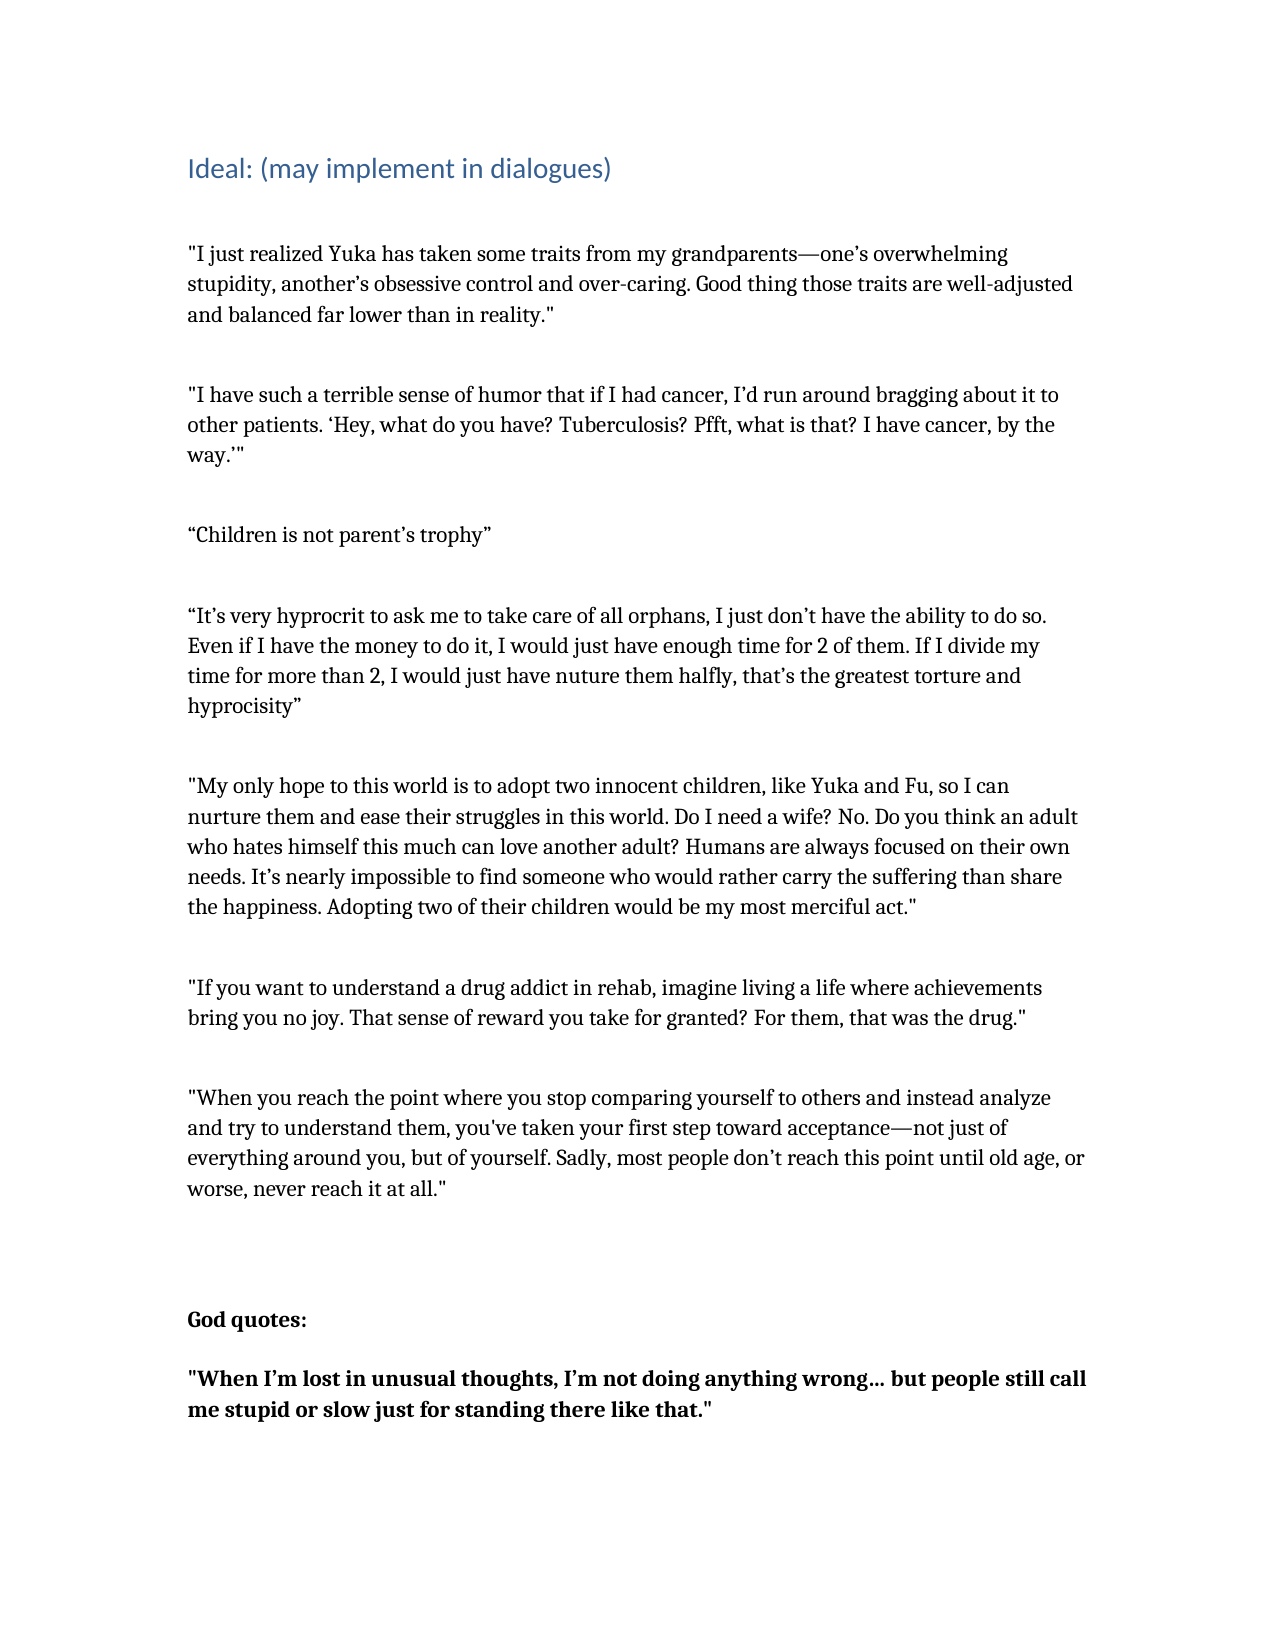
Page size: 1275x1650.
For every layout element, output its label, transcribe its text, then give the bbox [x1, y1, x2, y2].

text “It’s very hyprocrit to ask me to take care of all orphans, I just don’t have the ability to do so. Even if I have the money to do it, I would just have enough time for 2 of them. If I divide my time for more than 2, I would just have nuture them halfly, that’s the greatest torture and hyprocisity” [187, 602, 1087, 719]
text God quotes: [187, 1307, 1087, 1333]
text “Children is not parent’s trophy” [187, 522, 1087, 548]
text "When I’m lost in unusual thoughts, I’m not doing anything wrong… but people still call me stupid or slow just for standing there like that." [187, 1366, 1087, 1423]
subtitle Ideal: (may implement in dialogues) [187, 150, 1087, 186]
text "If you want to understand a drug addict in rehab, imagine living a life where achievements bring you no joy. That sense of reward you take for granted? For them, that was the drug." [187, 974, 1087, 1031]
text "I have such a terrible sense of humor that if I had cancer, I’d run around bragging about it to other patients. ‘Hey, what do you have? Tuberculosis? Pfft, what is that? I have cancer, by the way.’" [187, 382, 1087, 468]
text "My only hope to this world is to adopt two innocent children, like Yuka and Fu, so I can nurture them and ease their struggles in this world. Do I need a wife? No. Do you think an adult who hates himself this much can love another adult? Humans are always focused on their own needs. It’s nearly impossible to find someone who would rather carry the suffering than share the happiness. Adopting two of their children would be my most merciful act." [187, 773, 1087, 920]
text "When you reach the point where you stop comparing yourself to others and instead analyze and try to understand them, you've taken your first step toward acceptance—not just of everything around you, but of yourself. Sadly, most people don’t reach this point until old age, or worse, never reach it at all." [187, 1085, 1087, 1202]
text "I just realized Yuka has taken some traits from my grandparents—one’s overwhelming stupidity, another’s obsessive control and over-caring. Good thing those traits are well-adjusted and balanced far lower than in reality." [187, 241, 1087, 328]
